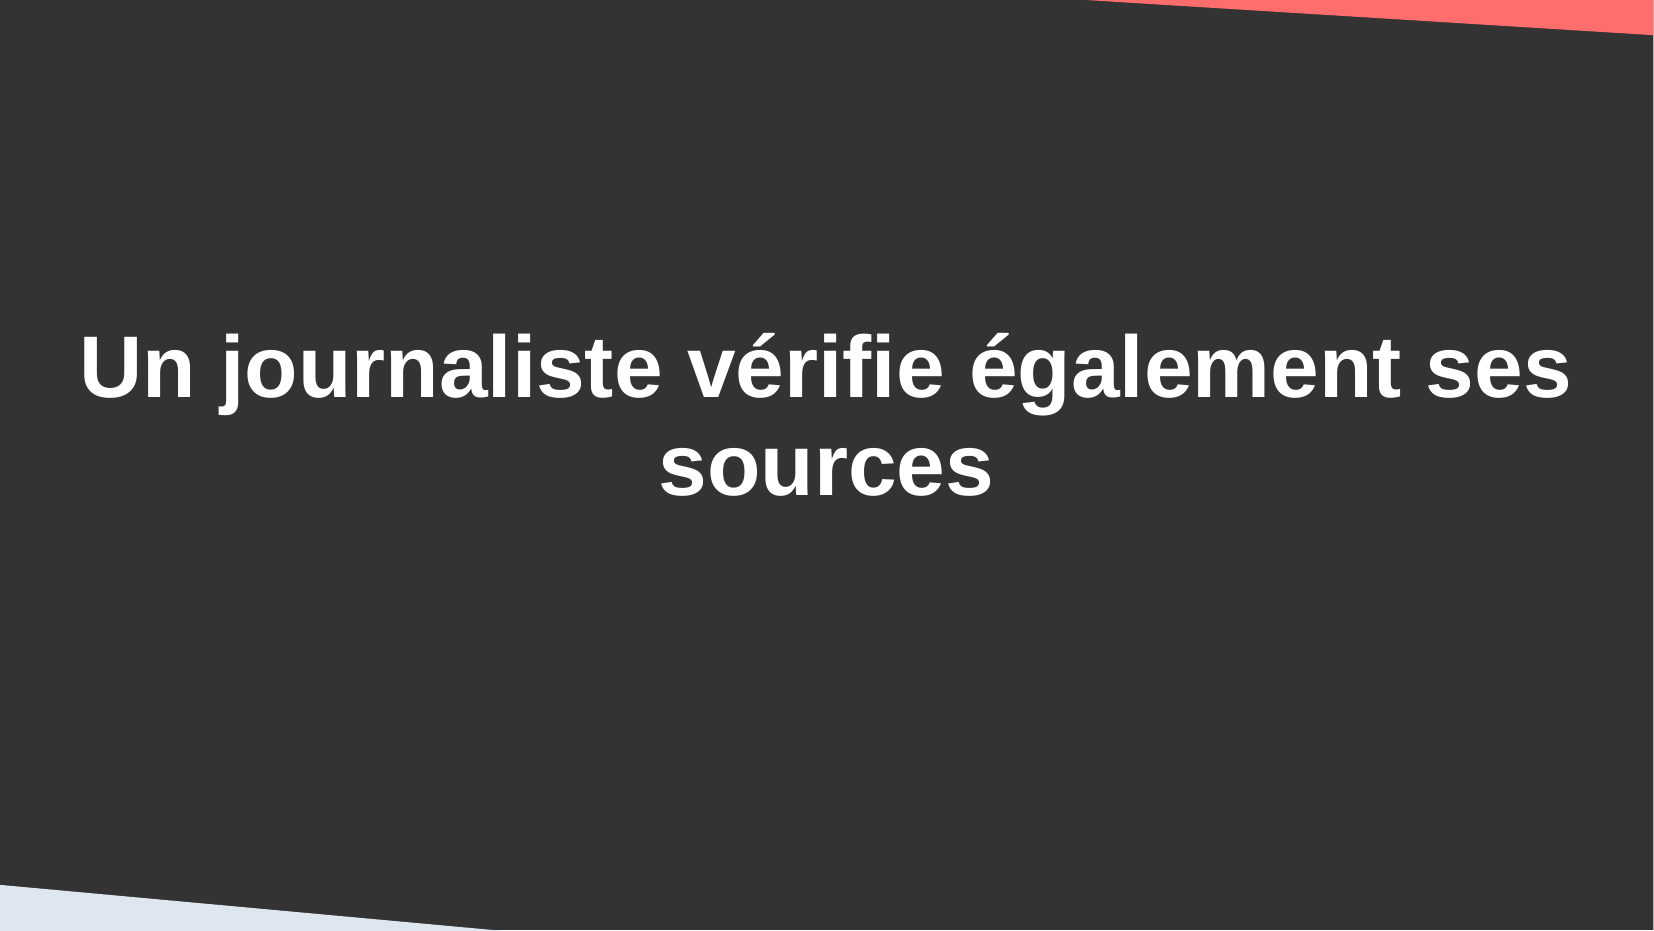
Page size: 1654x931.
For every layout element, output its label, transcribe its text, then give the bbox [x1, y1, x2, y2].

title Un journaliste vérifie également ses sources [31, 318, 1622, 514]
text_box [0, 884, 504, 931]
text_box [1085, 0, 1654, 36]
